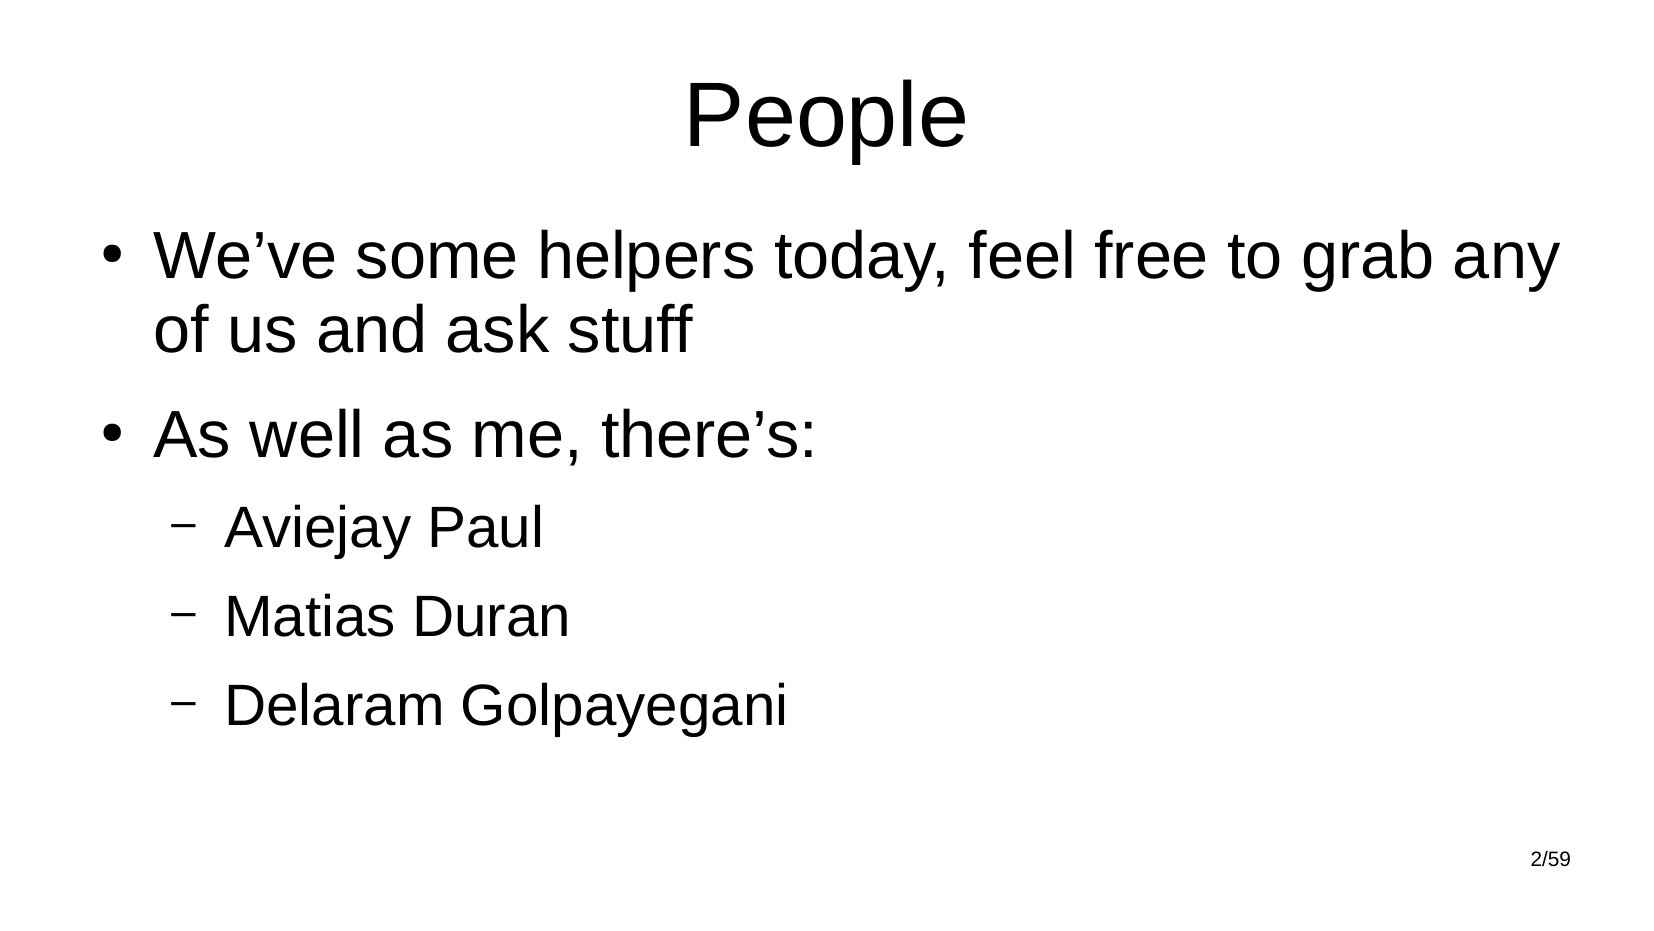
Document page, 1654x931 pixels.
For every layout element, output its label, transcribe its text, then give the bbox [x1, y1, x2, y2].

list We’ve some helpers today, feel free to grab any of us and ask stuff As well as me, there’s: Aviejay Paul Matias Duran Delaram Golpayegani [82, 217, 1571, 758]
title People [82, 37, 1571, 193]
